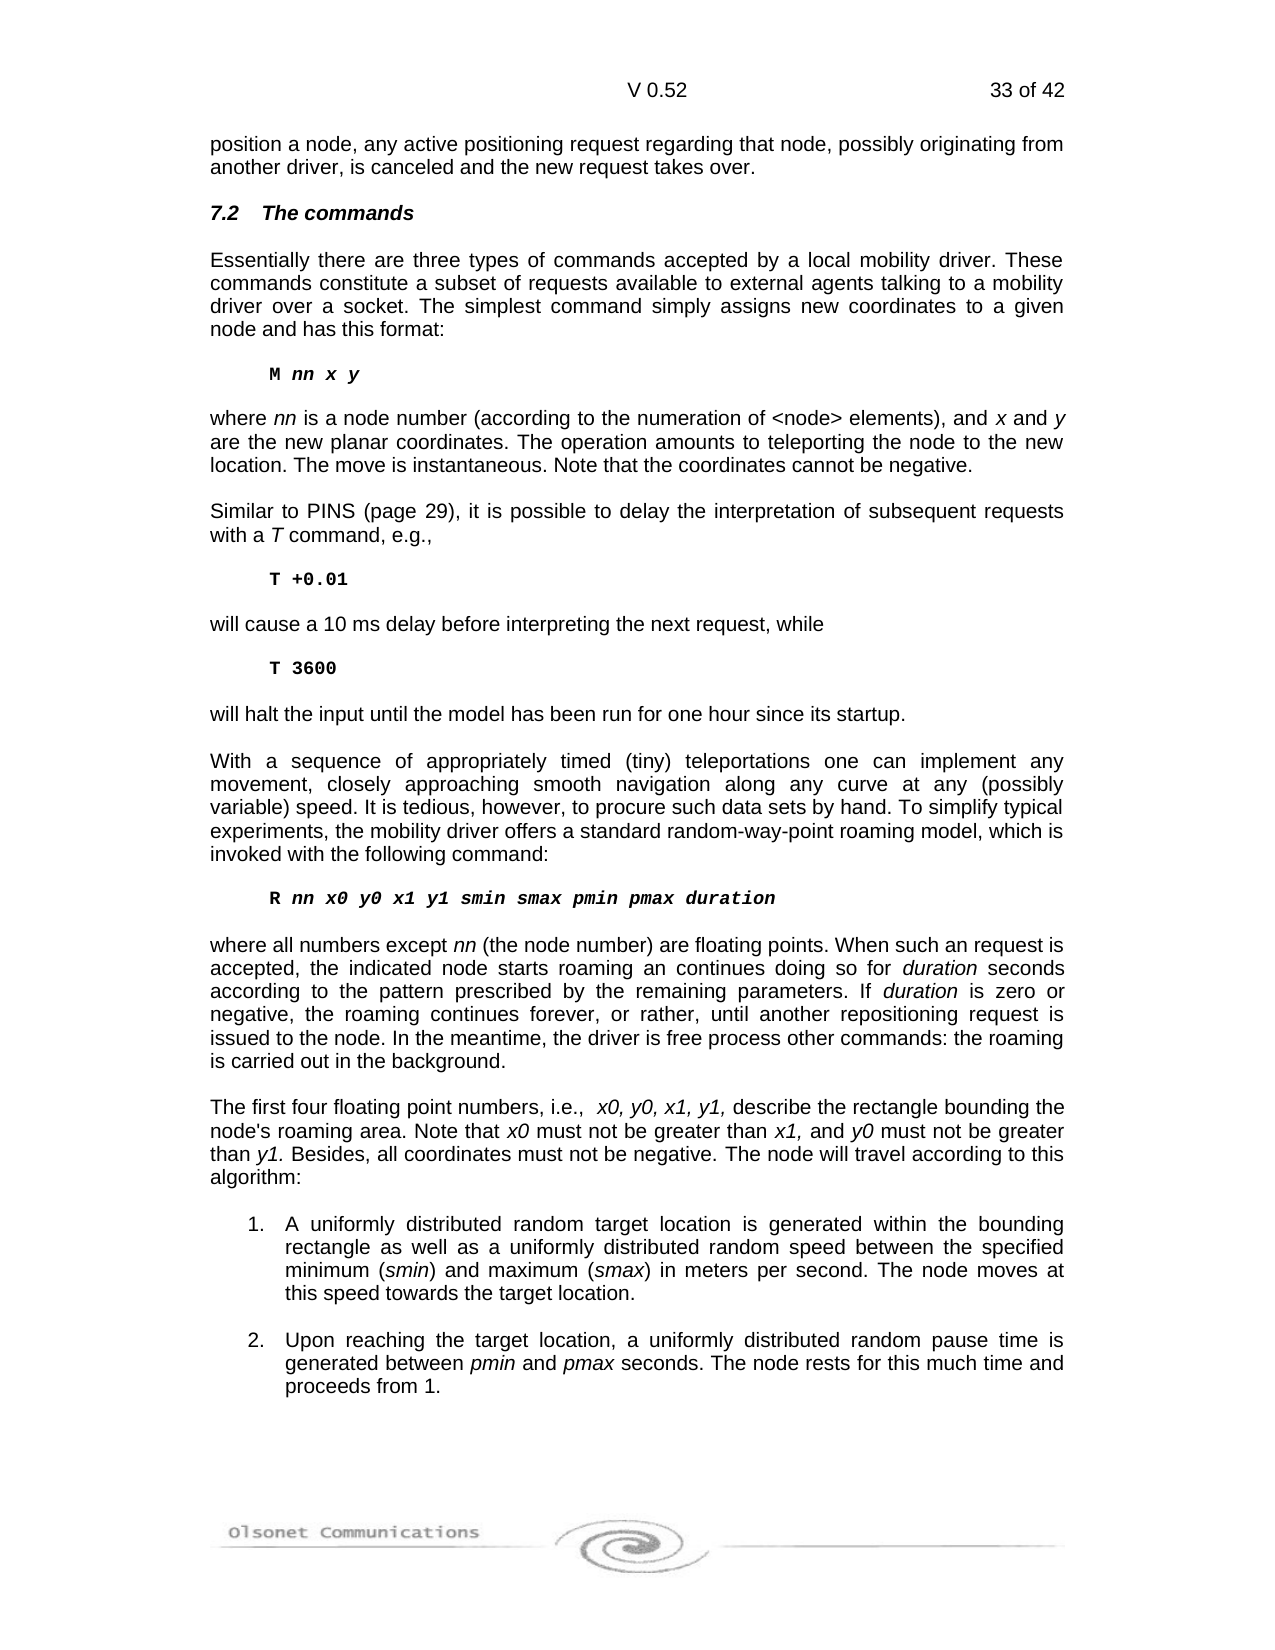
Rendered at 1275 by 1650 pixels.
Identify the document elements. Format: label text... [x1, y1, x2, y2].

text will cause a 10 ms delay before interpreting the next request, while [210, 612, 1065, 635]
text R nn x0 y0 x1 y1 smin smax pmin pmax duration [269, 889, 1065, 910]
text T 3600 [269, 658, 1065, 680]
text T +0.01 [269, 569, 1065, 591]
text With a sequence of appropriately timed (tiny) teleportations one can implement any movement, closely approaching smooth navigation along any curve at any (possibly variable) speed. It is tedious, however, to procure such data sets by hand. To simplify typical experiments, the mobility driver offers a standard random-way-point roaming model, which is invoked with the following command: [210, 749, 1065, 866]
text M nn x y [269, 364, 1065, 386]
text will halt the input until the model has been run for one hour since its startup. [210, 703, 1065, 726]
text where all numbers except nn (the node number) are floating points. When such an request is accepted, the indicated node starts roaming an continues doing so for duration seconds according to the pattern prescribed by the remaining parameters. If duration is zero or negative, the roaming continues forever, or rather, until another repositioning request is issued to the node. In the meantime, the driver is free process other commands: the roaming is carried out in the background. [210, 933, 1065, 1073]
subtitle The commands [210, 202, 1065, 225]
text Essentially there are three types of commands accepted by a local mobility driver. These commands constitute a subset of requests available to external agents talking to a mobility driver over a socket. The simplest command simply assigns new coordinates to a given node and has this format: [210, 248, 1065, 341]
text Similar to PINS (page 30), it is possible to delay the interpretation of subsequent requests with a T command, e.g., [210, 500, 1065, 546]
text where nn is a node number (according to the numeration of <node> elements), and x and y are the new planar coordinates. The operation amounts to teleporting the node to the new location. The move is instantaneous. Note that the coordinates cannot be negative. [210, 407, 1065, 477]
picture [210, 1504, 1065, 1596]
text position a node, any active positioning request regarding that node, possibly originating from another driver, is canceled and the new request takes over. [210, 132, 1065, 179]
list Upon reaching the target location, a uniformly distributed random pause time is generated between pmin and pmax seconds. The node rests for this much time and proceeds from 1. [247, 1328, 1065, 1398]
text The first four floating point numbers, i.e., x0, y0, x1, y1, describe the rectangle bounding the node's roaming area. Note that x0 must not be greater than x1, and y0 must not be greater than y1. Besides, all coordinates must not be negative. The node will travel according to this algorithm: [210, 1096, 1065, 1189]
list A uniformly distributed random target location is generated within the bounding rectangle as well as a uniformly distributed random speed between the specified minimum (smin) and maximum (smax) in meters per second. The node moves at this speed towards the target location. [247, 1212, 1065, 1305]
